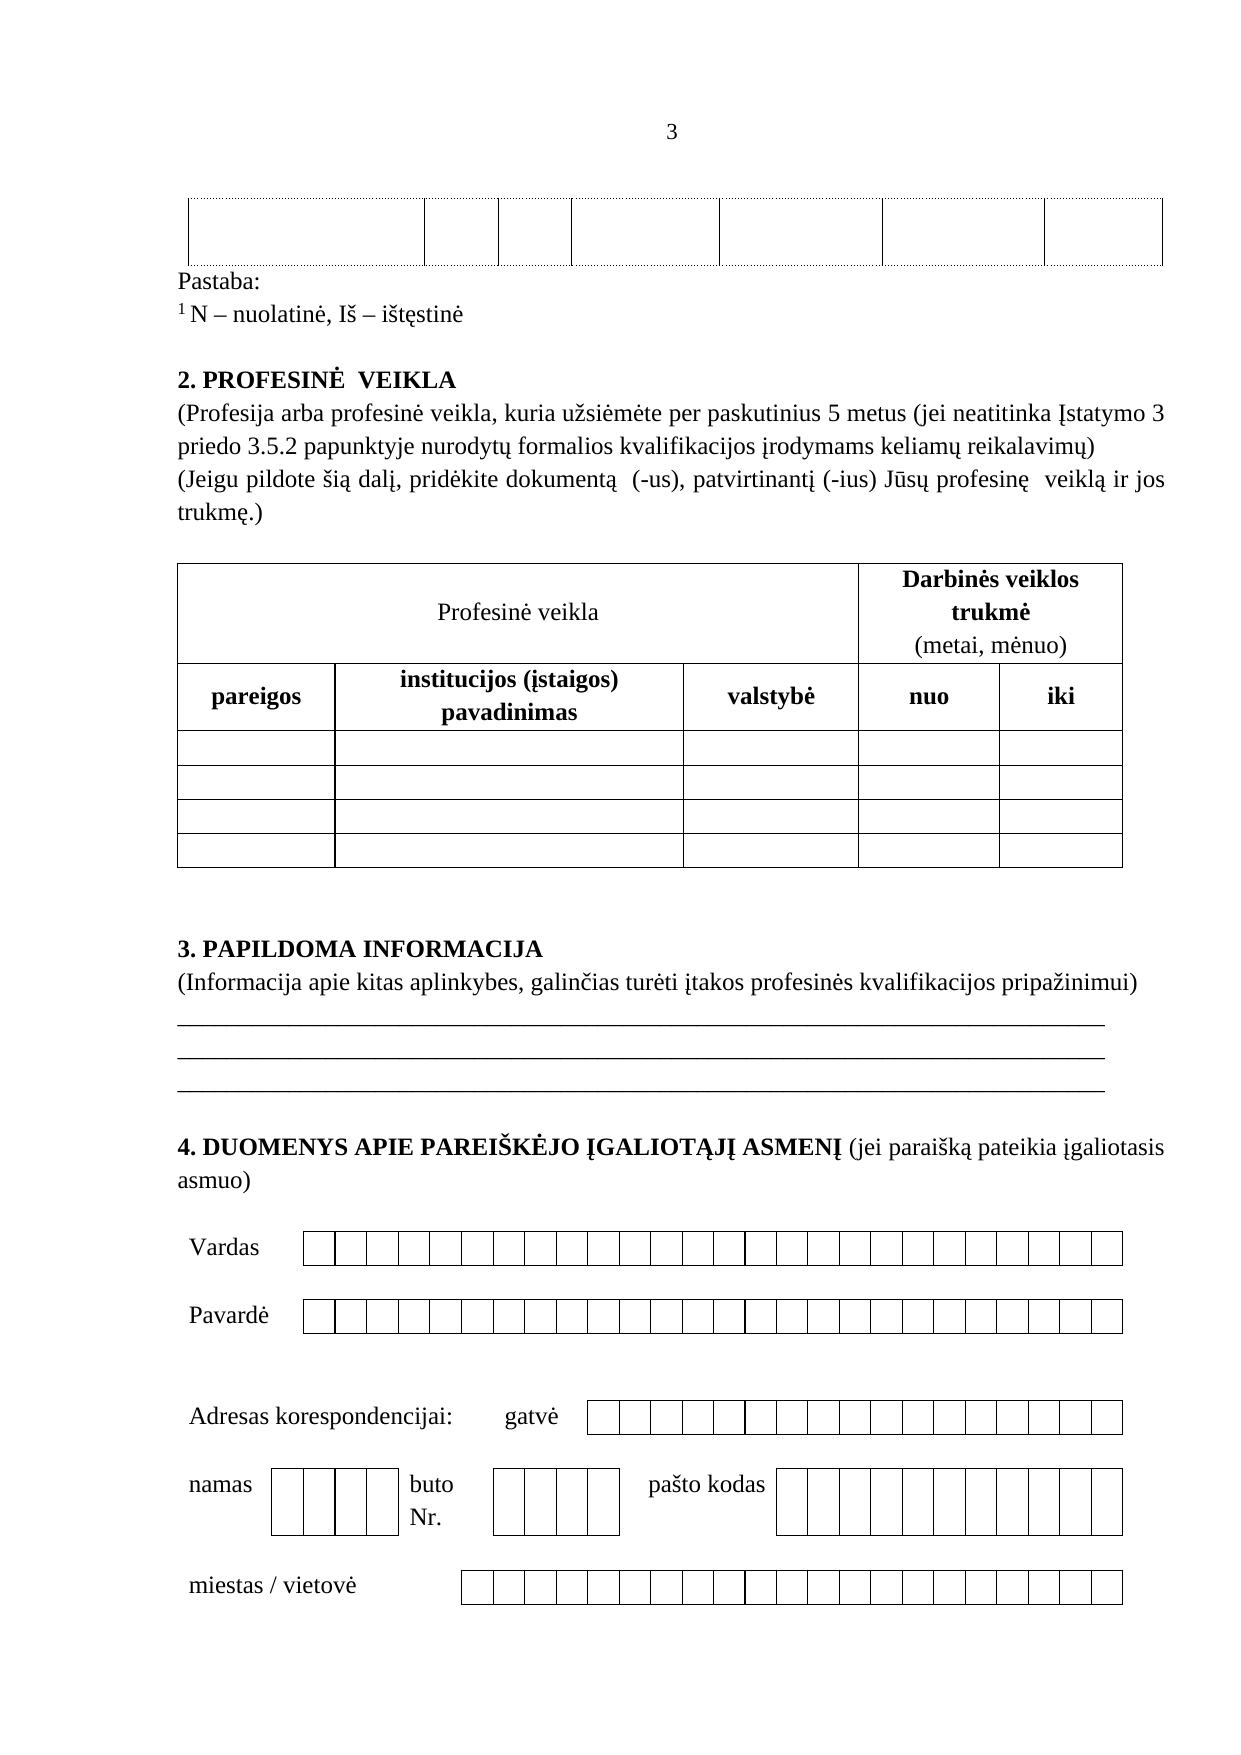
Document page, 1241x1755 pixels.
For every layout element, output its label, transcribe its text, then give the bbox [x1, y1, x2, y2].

table_cell [1000, 800, 1122, 833]
table_cell [336, 800, 683, 833]
table_cell [304, 1300, 334, 1333]
table_cell [177, 1265, 1122, 1299]
table_cell [1092, 1469, 1122, 1535]
table_cell [1045, 198, 1162, 265]
table_header [557, 1232, 587, 1265]
table_cell [903, 1300, 933, 1333]
table_cell [336, 834, 683, 867]
text _ [177, 1066, 1167, 1094]
table_cell [178, 766, 334, 798]
table_cell [859, 800, 999, 833]
table_cell [525, 1571, 556, 1603]
table_cell [714, 1571, 744, 1603]
table_cell [1060, 1300, 1091, 1333]
table_cell [859, 766, 999, 798]
table_cell [777, 1300, 807, 1333]
table_cell [620, 1401, 650, 1434]
table_cell [588, 1469, 619, 1535]
table_cell [525, 1300, 556, 1333]
table_cell [178, 800, 334, 833]
table_cell [588, 1300, 619, 1333]
table_cell [336, 731, 683, 764]
table_cell [840, 1401, 870, 1434]
table_cell [494, 1469, 524, 1535]
table_cell [177, 1367, 1122, 1400]
table_cell [997, 1401, 1028, 1434]
table_header [714, 1232, 744, 1265]
table_cell [177, 1535, 1122, 1569]
table_cell [336, 1300, 366, 1333]
table_cell [808, 1469, 839, 1535]
table_cell [430, 1300, 461, 1333]
table_cell institucijos (įstaigos) pavadinimas [336, 664, 683, 730]
text (Profesija arba profesinė veikla, kuria užsiėmėte per paskutinius 5 metus (jei neatitinka Įstatymo 3 priedo 3.5.2 papunktyje nurodytų formalios kvalifikacijos įrodymams keliamų reikalavimų) [177, 398, 1167, 460]
table_cell [997, 1571, 1028, 1603]
table_cell [1000, 731, 1122, 764]
table_cell pareigos [178, 664, 334, 730]
table_cell nuo [859, 664, 999, 730]
text (Jeigu pildote šią dalį, pridėkite dokumentą (-us), patvirtinantį (-ius) Jūsų profesinę veiklą ir jos trukmę.) [177, 464, 1167, 526]
table_header [525, 1232, 556, 1265]
table_cell [840, 1571, 870, 1603]
table_header [304, 1232, 334, 1265]
table_cell [1029, 1401, 1059, 1434]
table_cell [525, 1469, 556, 1535]
text 3. PAPILDOMA INFORMACIJA [177, 934, 1167, 962]
table_cell [572, 198, 719, 265]
table_cell [304, 1469, 334, 1535]
table_cell [177, 1434, 1122, 1468]
table_cell valstybė [684, 664, 858, 730]
table_cell [777, 1401, 807, 1434]
table_cell [997, 1300, 1028, 1333]
table_cell pašto kodas [620, 1468, 776, 1535]
table_cell [683, 1401, 713, 1434]
table_cell [840, 1300, 870, 1333]
table_cell [684, 800, 858, 833]
table_cell [966, 1401, 996, 1434]
table_cell [808, 1571, 839, 1603]
table_cell [1000, 766, 1122, 798]
table_cell [651, 1401, 682, 1434]
table_cell [934, 1300, 965, 1333]
table_cell [934, 1469, 965, 1535]
table_header [336, 1232, 366, 1265]
table_cell [1029, 1571, 1059, 1603]
table_cell [871, 1401, 902, 1434]
table_cell iki [1000, 664, 1122, 730]
table_header [777, 1232, 807, 1265]
table_cell [871, 1300, 902, 1333]
table_cell [683, 1300, 713, 1333]
table_cell [1060, 1401, 1091, 1434]
table_cell [808, 1401, 839, 1434]
table_header [871, 1232, 902, 1265]
table_cell [684, 731, 858, 764]
table_cell Adresas korespondencijai: [177, 1400, 493, 1434]
table_cell buto Nr. [399, 1468, 493, 1535]
table_header [588, 1232, 619, 1265]
table_header [683, 1232, 713, 1265]
table_cell [714, 1401, 744, 1434]
table_cell Pavardė [177, 1299, 303, 1333]
table_cell gatvė [493, 1400, 587, 1434]
table_cell [883, 198, 1044, 265]
table_cell [367, 1300, 398, 1333]
table_cell [934, 1571, 965, 1603]
table_cell [714, 1300, 744, 1333]
table_cell [903, 1571, 933, 1603]
table_cell [859, 731, 999, 764]
table_cell [808, 1300, 839, 1333]
text 4. DUOMENYS APIE PAREIŠKĖJO ĮGALIOTĄJĮ ASMENĮ (jei paraišką pateikia įgaliotasis asmuo) [177, 1132, 1167, 1194]
table_header [367, 1232, 398, 1265]
table_cell [1000, 834, 1122, 867]
table_cell [462, 1571, 493, 1603]
table_cell [557, 1571, 587, 1603]
table_cell [178, 731, 334, 764]
table_cell [859, 834, 999, 867]
table_cell [177, 1604, 1122, 1638]
table_cell [651, 1300, 682, 1333]
table_cell [777, 1571, 807, 1603]
table_cell [1060, 1571, 1091, 1603]
table_cell [997, 1469, 1028, 1535]
table_cell [425, 198, 498, 265]
table_cell [462, 1300, 493, 1333]
table_cell [1029, 1300, 1059, 1333]
table_cell [840, 1469, 870, 1535]
table_header [494, 1232, 524, 1265]
table_cell [499, 198, 571, 265]
table_cell [720, 198, 882, 265]
table_header [620, 1232, 650, 1265]
table_header [1092, 1232, 1122, 1265]
table_cell [189, 198, 424, 265]
table_cell [177, 1333, 1122, 1367]
table_cell [903, 1469, 933, 1535]
table_header [651, 1232, 682, 1265]
text Pastaba: [177, 266, 1167, 295]
table_header [934, 1232, 965, 1265]
table_cell [651, 1571, 682, 1603]
table_cell namas [177, 1468, 271, 1535]
table_cell [1092, 1571, 1122, 1603]
table_cell [620, 1571, 650, 1603]
text (Informacija apie kitas aplinkybes, galinčias turėti įtakos profesinės kvalifikacijos pripažinimui) [177, 967, 1167, 996]
table_header [430, 1232, 461, 1265]
table_cell [1092, 1300, 1122, 1333]
table_cell [1060, 1469, 1091, 1535]
table_cell [871, 1571, 902, 1603]
table_cell [272, 1469, 303, 1535]
table_cell [934, 1401, 965, 1434]
table_cell [178, 834, 334, 867]
table_header [462, 1232, 493, 1265]
table_header [997, 1232, 1028, 1265]
table_cell [966, 1469, 996, 1535]
table_cell [777, 1469, 807, 1535]
table_header [966, 1232, 996, 1265]
table_cell [557, 1300, 587, 1333]
subtitle 2. PROFESINĖ VEIKLA [177, 365, 1167, 394]
table_cell [399, 1300, 429, 1333]
table_header Profesinė veikla [178, 564, 858, 663]
table_header [1029, 1232, 1059, 1265]
table_cell [588, 1401, 619, 1434]
table_cell [494, 1300, 524, 1333]
table_cell [336, 1469, 366, 1535]
table_cell [1029, 1469, 1059, 1535]
table_cell [557, 1469, 587, 1535]
table_header [840, 1232, 870, 1265]
table_header [903, 1232, 933, 1265]
table_header [746, 1232, 776, 1265]
table_cell [620, 1300, 650, 1333]
table_cell [588, 1571, 619, 1603]
table_header [808, 1232, 839, 1265]
table_cell [684, 834, 858, 867]
table_cell [494, 1571, 524, 1603]
table_cell [336, 766, 683, 798]
table_cell [746, 1571, 776, 1603]
table_header [1060, 1232, 1091, 1265]
table_header Vardas [177, 1231, 303, 1265]
table_cell [746, 1401, 776, 1434]
text 1 N – nuolatinė, Iš – ištęstinė [177, 299, 1167, 328]
table_cell [683, 1571, 713, 1603]
text _ [177, 1000, 1167, 1028]
text _ [177, 1033, 1167, 1062]
table_cell [367, 1469, 398, 1535]
table_cell [1092, 1401, 1122, 1434]
table_cell [746, 1300, 776, 1333]
table_header [399, 1232, 429, 1265]
table_cell miestas / vietovė [177, 1570, 461, 1603]
table_cell [871, 1469, 902, 1535]
table_cell [966, 1571, 996, 1603]
table_cell [903, 1401, 933, 1434]
table_cell [684, 766, 858, 798]
table_header Darbinės veiklos trukmė (metai, mėnuo) [859, 564, 1122, 663]
table_cell [966, 1300, 996, 1333]
